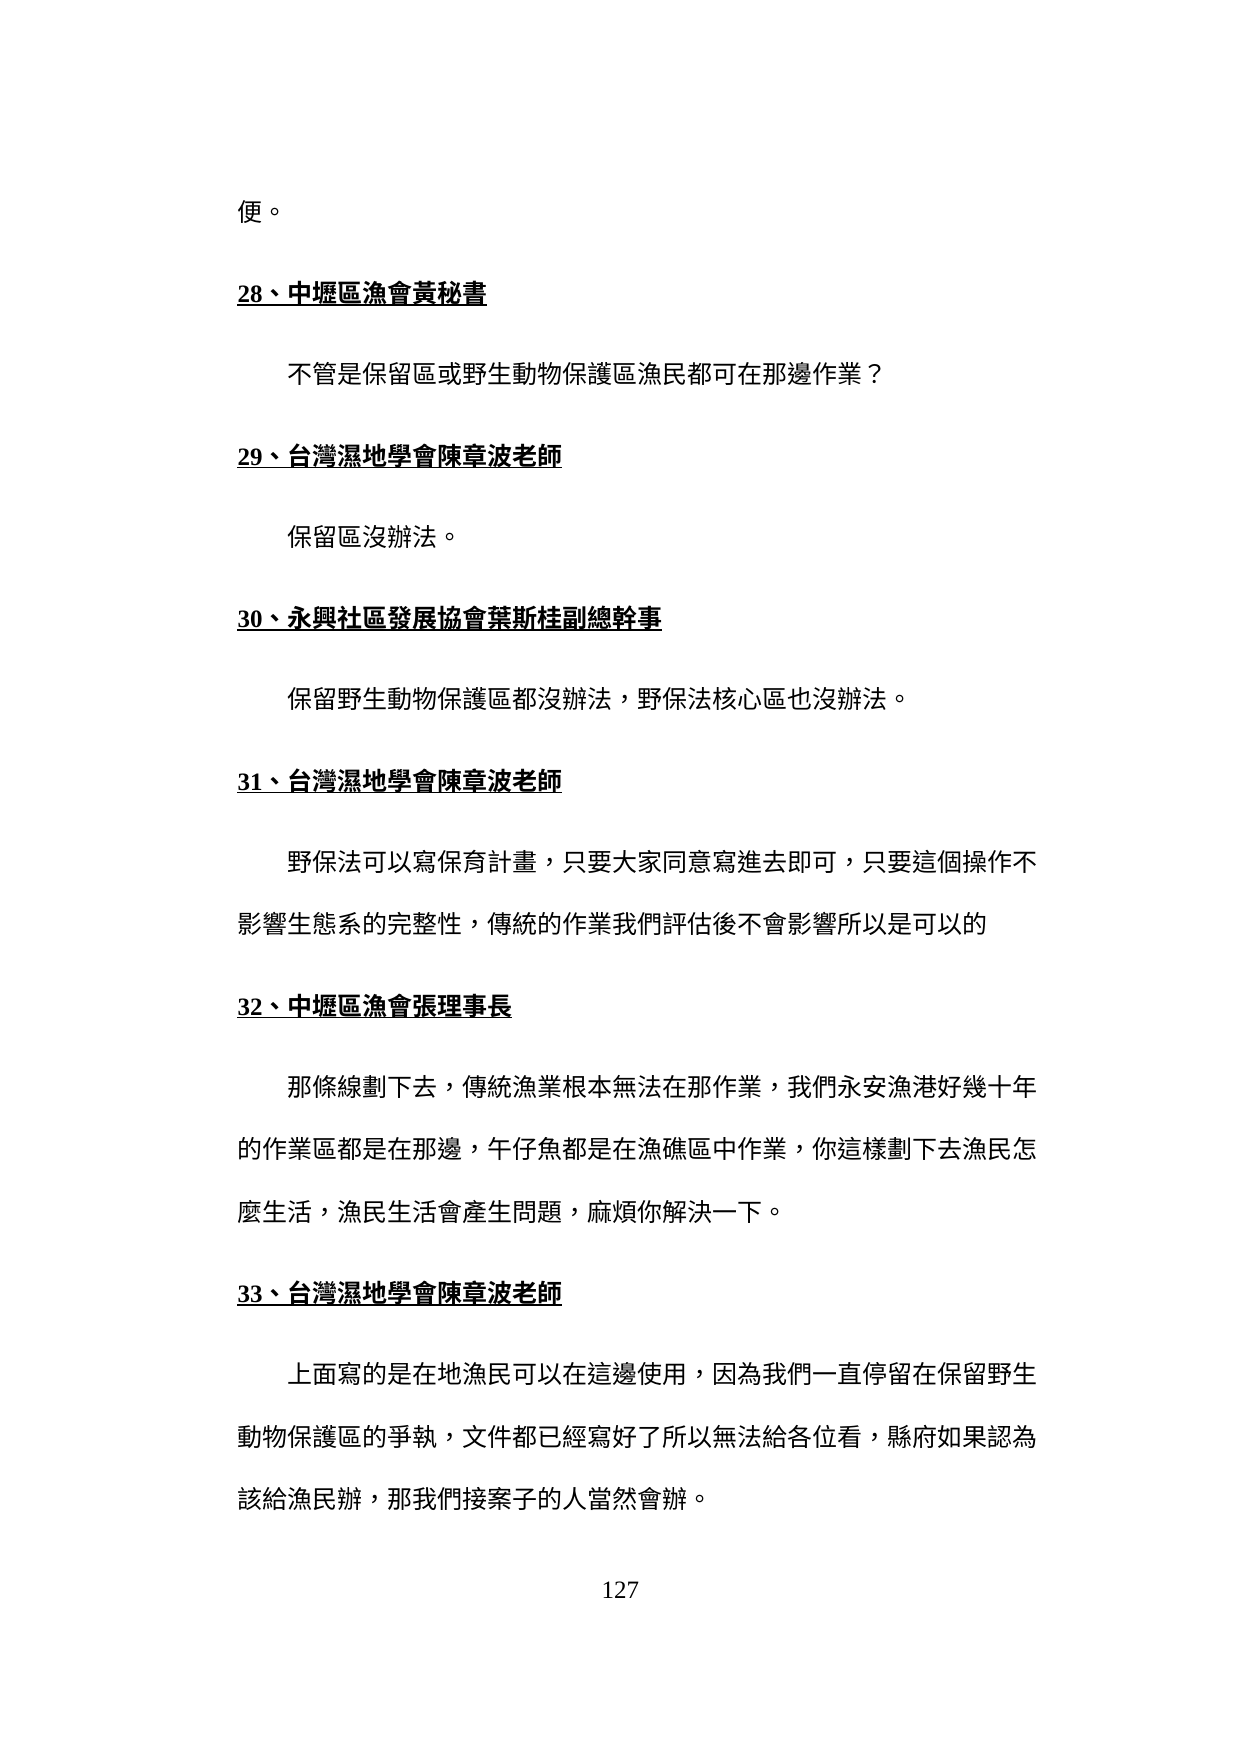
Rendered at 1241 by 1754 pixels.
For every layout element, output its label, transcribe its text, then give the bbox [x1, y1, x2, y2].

text 30、永興社區發展協會葉斯桂副總幹事 [237, 575, 1053, 638]
text 上面寫的是在地漁民可以在這邊使用，因為我們一直停留在保留野生動物保護區的爭執，文件都已經寫好了所以無法給各位看，縣府如果認為該給漁民辦，那我們接案子的人當然會辦。 [237, 1331, 1053, 1519]
text 不管是保留區或野生動物保護區漁民都可在那邊作業？ [237, 331, 1053, 394]
text 便。 [237, 169, 1053, 231]
text 保留區沒辦法。 [237, 494, 1053, 556]
text 那條線劃下去，傳統漁業根本無法在那作業，我們永安漁港好幾十年的作業區都是在那邊，午仔魚都是在漁礁區中作業，你這樣劃下去漁民怎麼生活，漁民生活會產生問題，麻煩你解決一下。 [237, 1044, 1053, 1231]
text 32、中壢區漁會張理事長 [237, 963, 1053, 1025]
text 29、台灣濕地學會陳章波老師 [237, 413, 1053, 475]
text 28、中壢區漁會黃秘書 [237, 250, 1053, 313]
text 保留野生動物保護區都沒辦法，野保法核心區也沒辦法。 [237, 656, 1053, 719]
text 野保法可以寫保育計畫，只要大家同意寫進去即可，只要這個操作不影響生態系的完整性，傳統的作業我們評估後不會影響所以是可以的 [237, 819, 1053, 944]
text 33、台灣濕地學會陳章波老師 [237, 1250, 1053, 1313]
text 31、台灣濕地學會陳章波老師 [237, 738, 1053, 800]
